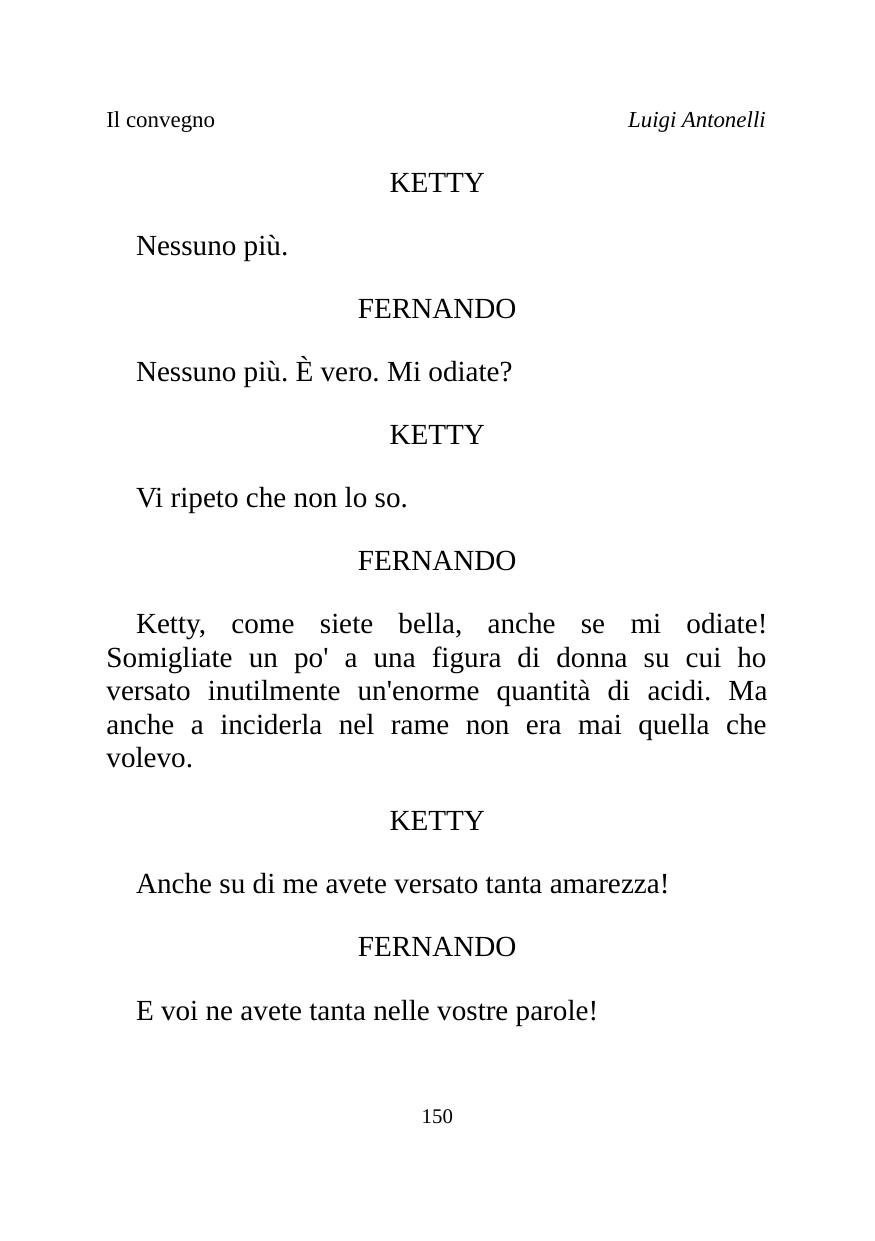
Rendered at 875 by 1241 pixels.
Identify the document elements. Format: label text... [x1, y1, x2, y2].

text KETTY [106, 803, 768, 837]
text Vi ripeto che non lo so. [106, 480, 768, 514]
text Anche su di me avete versato tanta amarezza! [106, 867, 768, 900]
text FERNANDO [106, 291, 768, 325]
text Ketty, come siete bella, anche se mi odiate! Somigliate un po' a una figura di donna su cui ho versato inutilmente un'enorme quantità di acidi. Ma anche a inciderla nel rame non era mai quella che volevo. [106, 606, 768, 774]
text Nessuno più. [106, 228, 768, 262]
text KETTY [106, 165, 768, 199]
text Nessuno più. È vero. Mi odiate? [106, 354, 768, 388]
text KETTY [106, 417, 768, 451]
text FERNANDO [106, 543, 768, 577]
text E voi ne avete tanta nelle vostre parole! [106, 993, 768, 1026]
text FERNANDO [106, 929, 768, 963]
